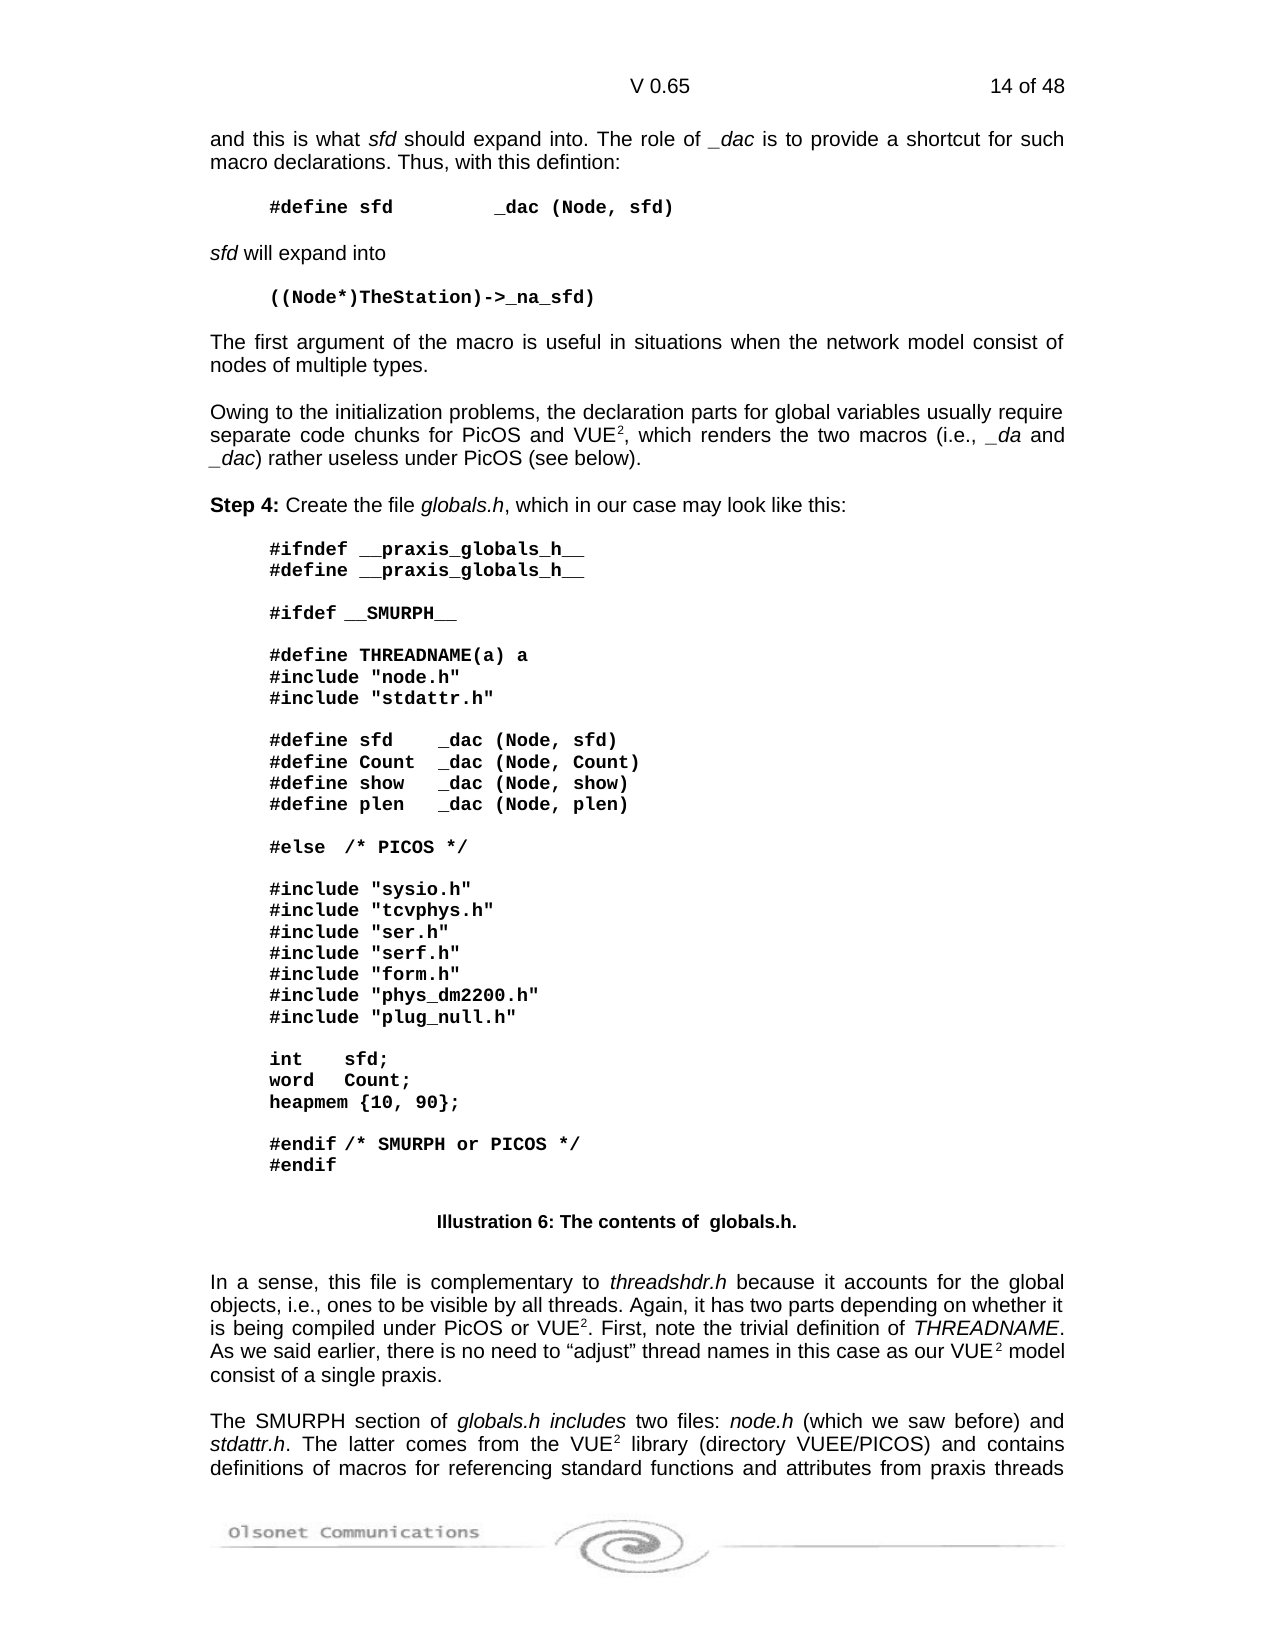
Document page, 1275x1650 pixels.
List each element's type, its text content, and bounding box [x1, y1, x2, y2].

text #define show _dac (Node, show) [269, 774, 1065, 795]
text #ifndef __praxis_globals_h__ [269, 540, 1065, 561]
text #define plen _dac (Node, plen) [269, 795, 1065, 816]
text In a sense, this file is complementary to threadshdr.h because it accounts for the global objects, i.e., ones to be visible by all threads. Again, it has two parts depending on whether it is being compiled under PicOS or VUE2. First, note the trivial definition of THREADNAME. As we said earlier, there is no need to “adjust” thread names in this case as our VUE2 model consist of a single praxis. [210, 1270, 1065, 1386]
text #else /* PICOS */ [269, 837, 1065, 859]
picture [210, 1504, 1065, 1596]
text #endif [269, 1156, 1065, 1211]
text Illustration 6: The contents of globals.h. [437, 1211, 801, 1232]
text #define THREADNAME(a) a [269, 646, 1065, 667]
text Owing to the initialization problems, the declaration parts for global variables usually require separate code chunks for PicOS and VUE2, which renders the two macros (i.e., _da and _dac) rather useless under PicOS (see below). [210, 401, 1065, 470]
text #include "node.h" [269, 667, 1065, 689]
text and this is what sfd should expand into. The role of _dac is to provide a shortcut for such macro declarations. Thus, with this defintion: [210, 128, 1065, 174]
text #define __praxis_globals_h__ [269, 561, 1065, 582]
text The first argument of the macro is useful in situations when the network model consist of nodes of multiple types. [210, 331, 1065, 377]
text #define Count _dac (Node, Count) [269, 752, 1065, 774]
text heapmem {10, 90}; [269, 1092, 1065, 1114]
text #include "form.h" [269, 965, 1065, 986]
text word Count; [269, 1071, 1065, 1092]
text #include "ser.h" [269, 922, 1065, 944]
text [437, 1232, 801, 1255]
text #include "sysio.h" [269, 880, 1065, 901]
text #define sfd _dac (Node, sfd) [269, 197, 1065, 219]
text #ifdef __SMURPH__ [269, 604, 1065, 625]
text sfd will expand into [210, 242, 1065, 265]
text #include "stdattr.h" [269, 689, 1065, 710]
text #include "serf.h" [269, 944, 1065, 965]
text ((Node*)TheStation)->_na_sfd) [269, 288, 1065, 309]
text #define sfd _dac (Node, sfd) [269, 731, 1065, 752]
text int sfd; [269, 1050, 1065, 1071]
text #include "plug_null.h" [269, 1007, 1065, 1029]
text Step 4: Create the file globals.h, which in our case may look like this: [210, 493, 1065, 517]
text #endif /* SMURPH or PICOS */ [269, 1135, 1065, 1156]
text The SMURPH section of globals.h includes two files: node.h (which we saw before) and stdattr.h. The latter comes from the VUE2 library (directory VUEE/PICOS) and contains definitions of macros for referencing standard functions and attributes from praxis threads [210, 1410, 1065, 1479]
text #include "phys_dm2200.h" [269, 986, 1065, 1007]
text #include "tcvphys.h" [269, 901, 1065, 922]
